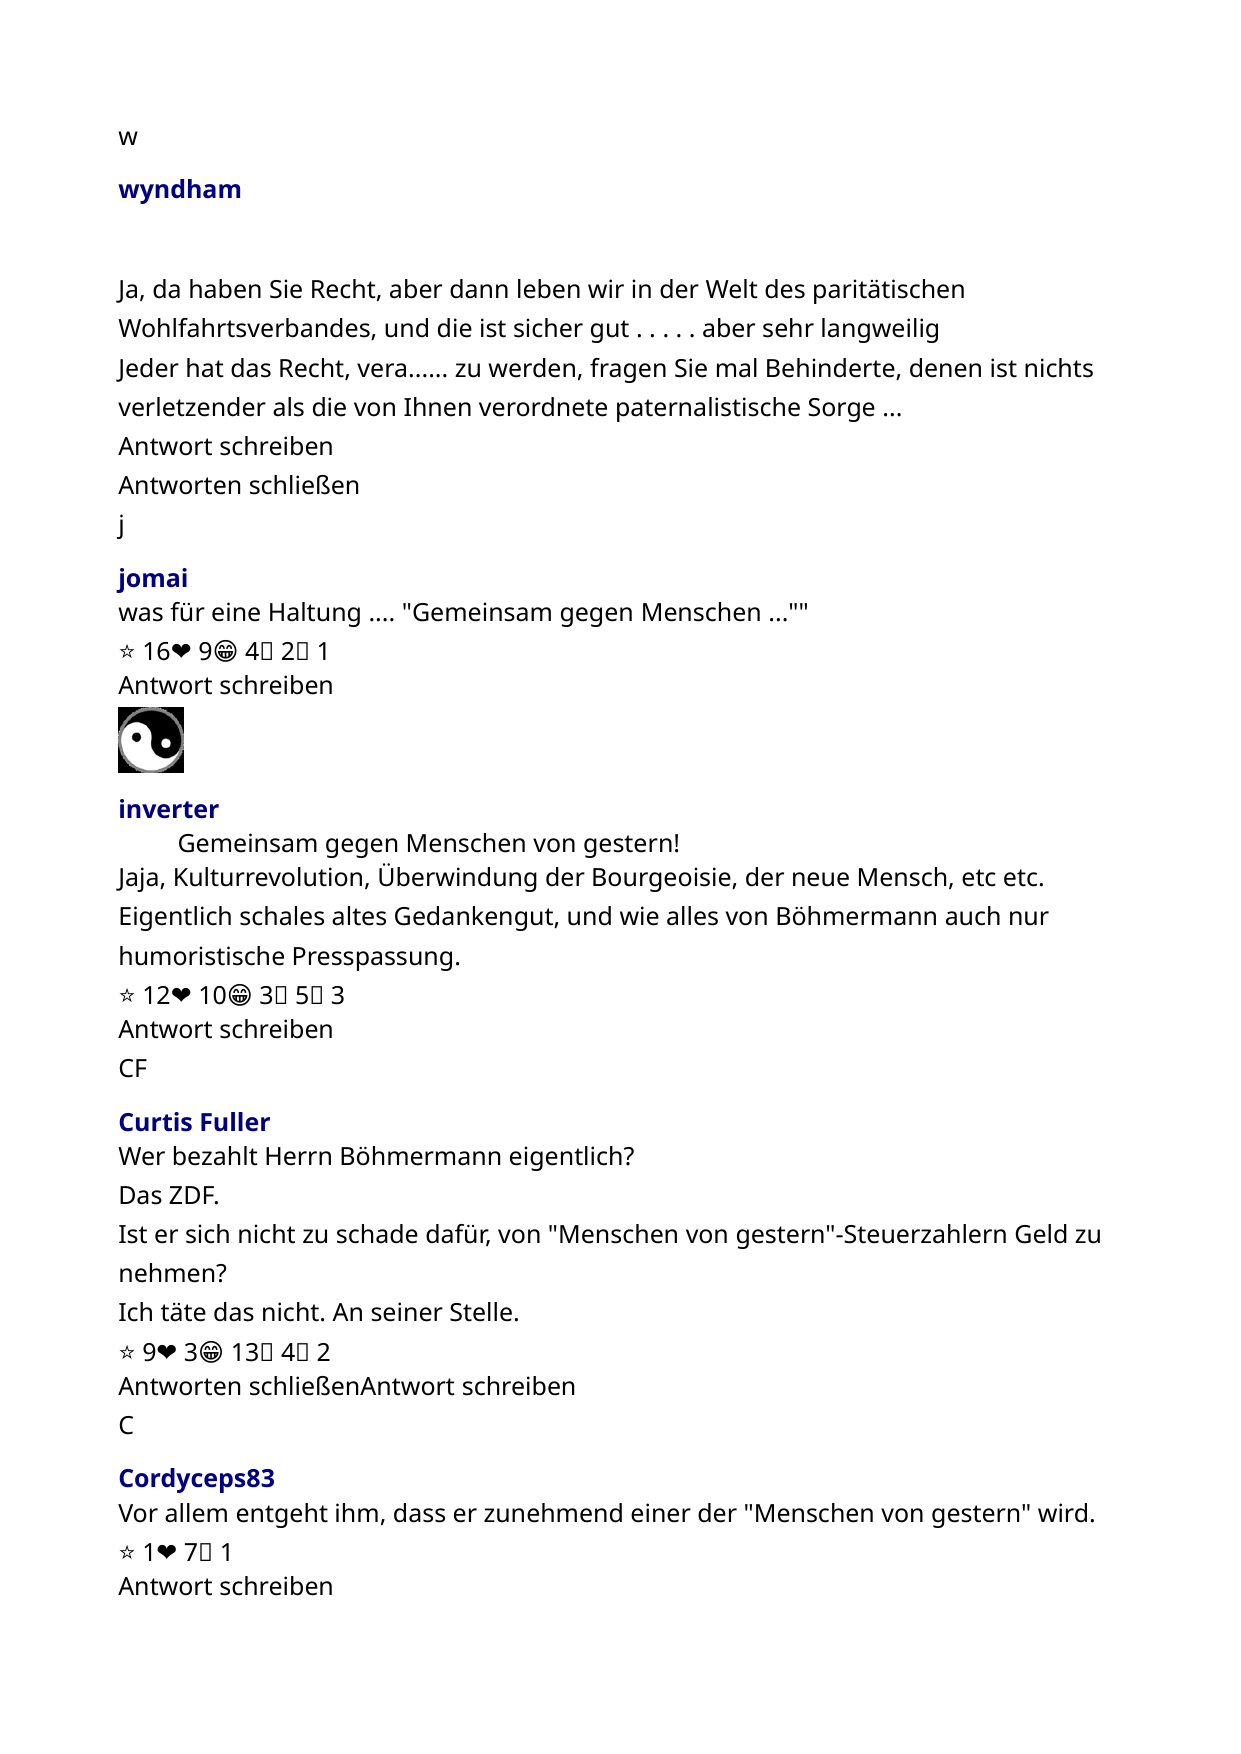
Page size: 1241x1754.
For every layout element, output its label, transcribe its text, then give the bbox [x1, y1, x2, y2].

text Antwort schreiben [118, 1011, 1122, 1045]
text ⭐️ 12❤️ 10😁 3🙁 5🤨 3 [118, 977, 1122, 1011]
subtitle inverter [118, 792, 1122, 826]
text Das ZDF. [118, 1177, 1122, 1212]
text Wer bezahlt Herrn Böhmermann eigentlich? [118, 1138, 1122, 1172]
text Jaja, Kulturrevolution, Überwindung der Bourgeoisie, der neue Mensch, etc etc. [118, 860, 1122, 894]
text Gemeinsam gegen Menschen von gestern! [177, 826, 1063, 860]
subtitle wyndham [118, 172, 1122, 206]
text CF [118, 1051, 1122, 1084]
text was für eine Haltung .... "Gemeinsam gegen Menschen ..."" [118, 595, 1122, 629]
text Antwort schreiben [118, 1568, 1122, 1602]
text Antworten schließenAntwort schreiben [118, 1368, 1122, 1402]
text ⭐️ 9❤️ 3😁 13🙁 4🤨 2 [118, 1334, 1122, 1368]
text Ich täte das nicht. An seiner Stelle. [118, 1295, 1122, 1329]
text Antwort schreiben [118, 429, 1122, 463]
text Eigentlich schales altes Gedankengut, und wie alles von Böhmermann auch nur humoristische Presspassung. [118, 899, 1122, 972]
text Antwort schreiben [118, 668, 1122, 702]
text Antworten schließen [118, 468, 1122, 502]
text ⭐️ 1❤️ 7🤨 1 [118, 1534, 1122, 1568]
text C [118, 1407, 1122, 1441]
text j [118, 507, 1122, 541]
picture [118, 707, 184, 773]
subtitle jomai [118, 561, 1122, 595]
subtitle Curtis Fuller [118, 1104, 1122, 1138]
subtitle Cordyceps83 [118, 1461, 1122, 1495]
text ⭐️ 16❤️ 9😁 4🙁 2🤨 1 [118, 634, 1122, 668]
text Ja, da haben Sie Recht, aber dann leben wir in der Welt des paritätischen Wohlfahrtsverbandes, und die ist sicher gut . . . . . aber sehr langweilig [118, 272, 1122, 345]
text Ist er sich nicht zu schade dafür, von "Menschen von gestern"-Steuerzahlern Geld zu nehmen? [118, 1217, 1122, 1290]
text w [118, 118, 1122, 152]
text Jeder hat das Recht, vera...... zu werden, fragen Sie mal Behinderte, denen ist nichts verletzender als die von Ihnen verordnete paternalistische Sorge ... [118, 350, 1122, 423]
text Vor allem entgeht ihm, dass er zunehmend einer der "Menschen von gestern" wird. [118, 1495, 1122, 1529]
